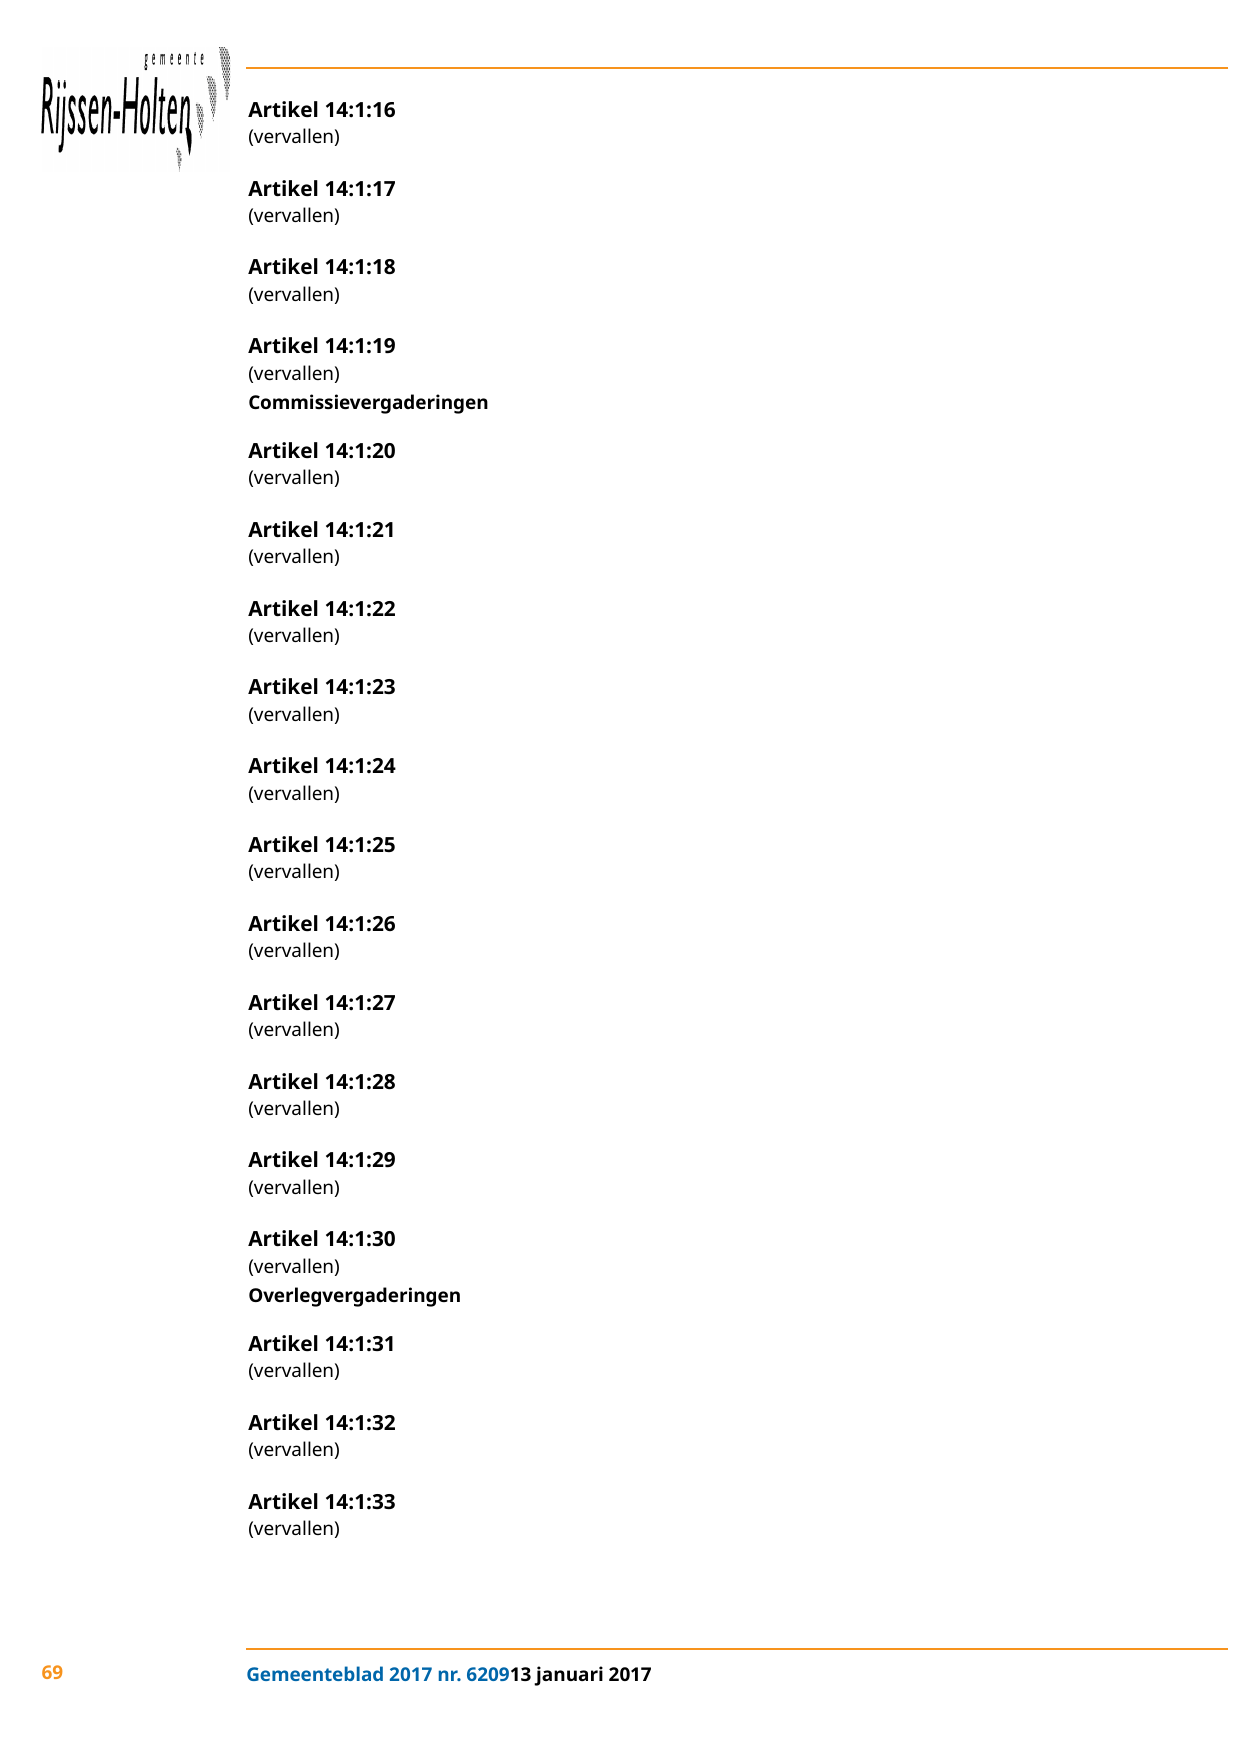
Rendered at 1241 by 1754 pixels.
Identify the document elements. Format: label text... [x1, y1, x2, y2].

text Artikel 14:1:17 [248, 174, 1152, 202]
text Artikel 14:1:21 [248, 515, 1152, 543]
text Artikel 14:1:26 [248, 909, 1152, 937]
text (vervallen) [248, 701, 1152, 727]
text (vervallen) [248, 543, 1152, 569]
text Commissievergaderingen [248, 389, 1152, 415]
text Artikel 14:1:24 [248, 751, 1152, 780]
text Artikel 14:1:29 [248, 1146, 1152, 1174]
text (vervallen) [248, 281, 1152, 307]
text (vervallen) [248, 464, 1152, 490]
text Artikel 14:1:16 [248, 95, 1152, 123]
text (vervallen) [248, 1436, 1152, 1462]
text Artikel 14:1:27 [248, 988, 1152, 1016]
text Artikel 14:1:33 [248, 1487, 1152, 1515]
text (vervallen) [248, 859, 1152, 884]
text Overlegvergaderingen [248, 1282, 1152, 1308]
text (vervallen) [248, 622, 1152, 648]
text (vervallen) [248, 202, 1152, 228]
text (vervallen) [248, 1253, 1152, 1279]
text (vervallen) [248, 1095, 1152, 1121]
text Artikel 14:1:28 [248, 1067, 1152, 1095]
text Artikel 14:1:31 [248, 1329, 1152, 1357]
text (vervallen) [248, 123, 1152, 149]
text Artikel 14:1:20 [248, 436, 1152, 464]
text (vervallen) [248, 360, 1152, 386]
text Artikel 14:1:32 [248, 1408, 1152, 1436]
text Artikel 14:1:23 [248, 672, 1152, 701]
text Artikel 14:1:18 [248, 252, 1152, 281]
text (vervallen) [248, 937, 1152, 963]
text (vervallen) [248, 1357, 1152, 1383]
text (vervallen) [248, 1174, 1152, 1200]
text Artikel 14:1:30 [248, 1224, 1152, 1253]
picture [41, 47, 231, 172]
text Artikel 14:1:22 [248, 594, 1152, 622]
text Artikel 14:1:25 [248, 830, 1152, 859]
text Artikel 14:1:19 [248, 331, 1152, 360]
text (vervallen) [248, 1016, 1152, 1042]
text (vervallen) [248, 1515, 1152, 1541]
text (vervallen) [248, 780, 1152, 806]
